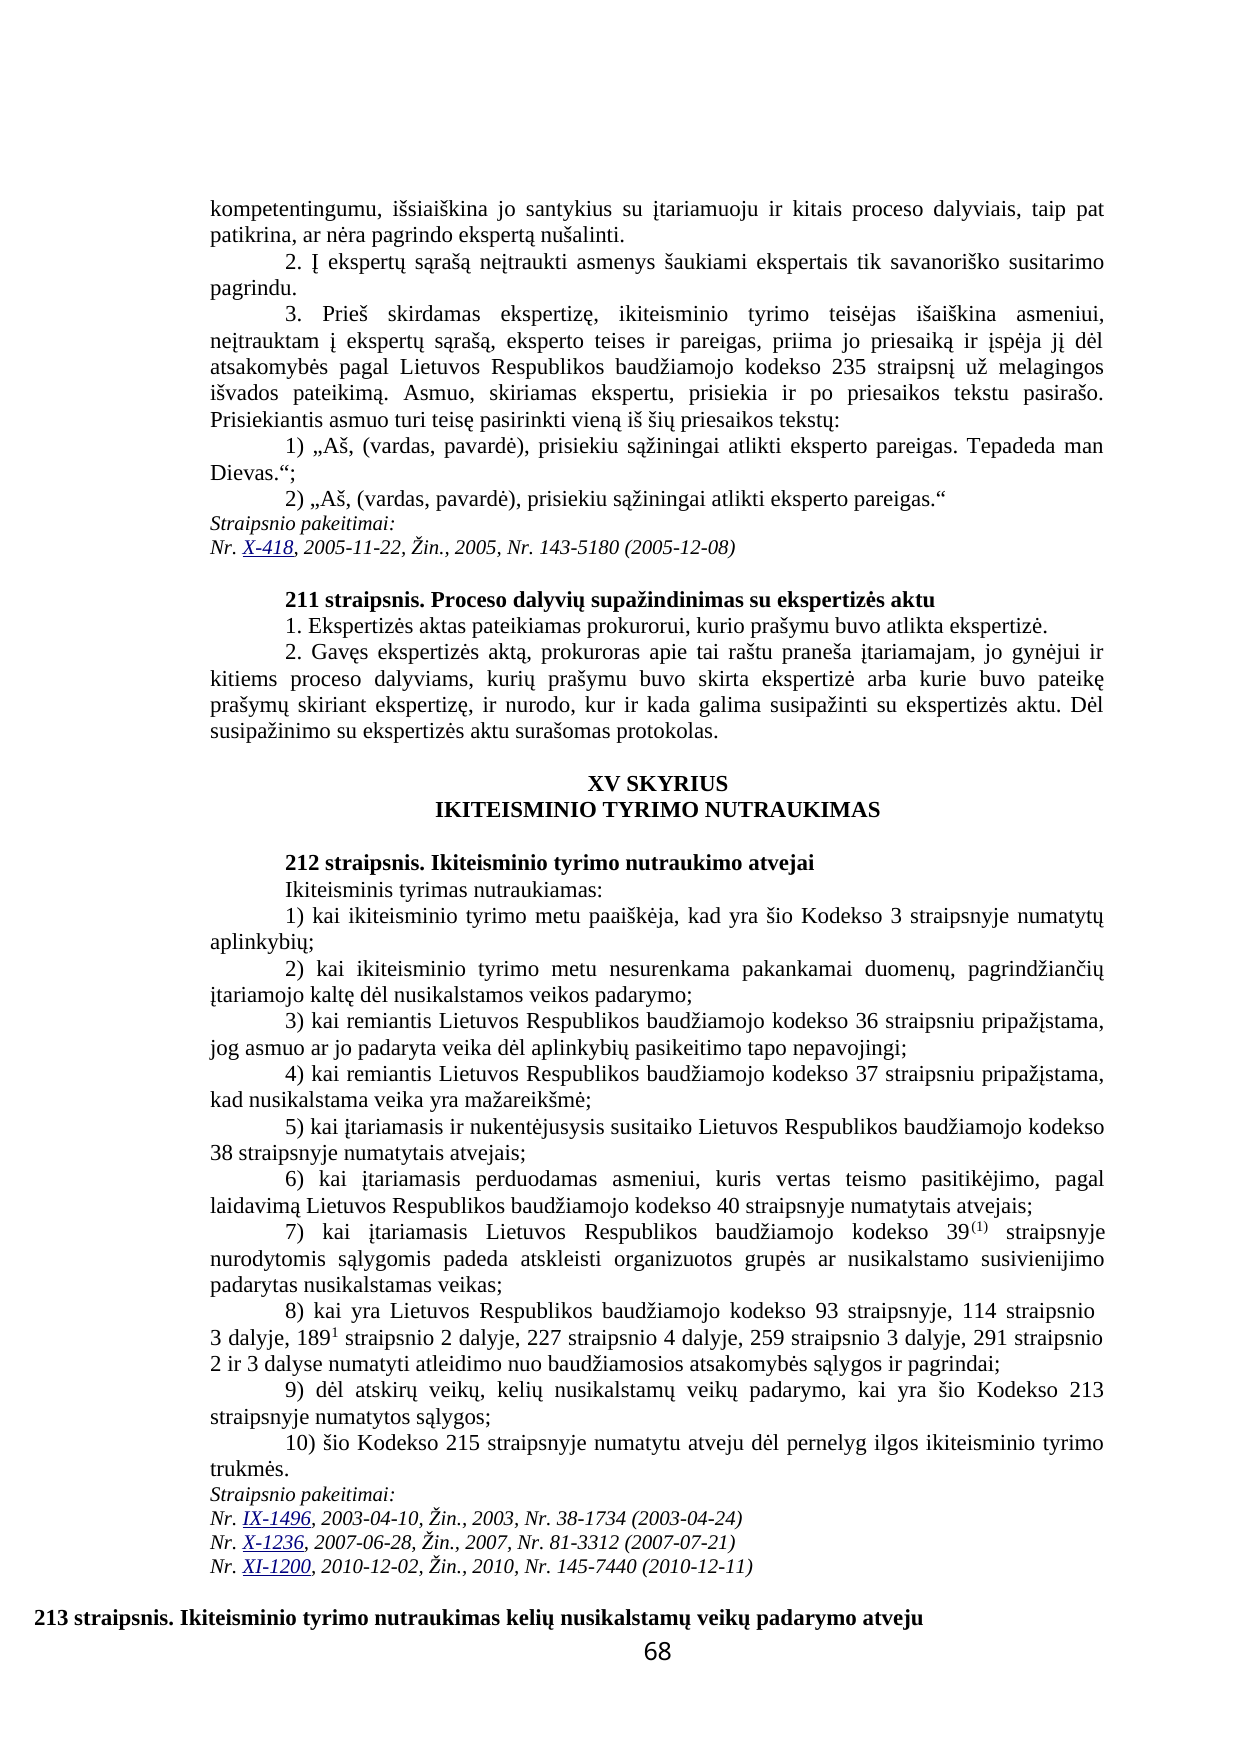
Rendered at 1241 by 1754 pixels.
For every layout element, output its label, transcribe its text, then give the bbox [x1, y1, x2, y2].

text 7) kai įtariamasis Lietuvos Respublikos baudžiamojo kodekso 39(1) straipsnyje nurodytomis sąlygomis padeda atskleisti organizuotos grupės ar nusikalstamo susivienijimo padarytas nusikalstamas veikas; [210, 1218, 1106, 1297]
text 2) kai ikiteisminio tyrimo metu nesurenkama pakankamai duomenų, pagrindžiančių įtariamojo kaltę dėl nusikalstamos veikos padarymo; [210, 955, 1106, 1007]
text 212 straipsnis. Ikiteisminio tyrimo nutraukimo atvejai [210, 849, 1106, 876]
text 1) „Aš, (vardas, pavardė), prisiekiu sąžiningai atlikti eksperto pareigas. Tepadeda man Dievas.“; [210, 432, 1106, 485]
text 10) šio Kodekso 215 straipsnyje numatytu atveju dėl pernelyg ilgos ikiteisminio tyrimo trukmės. [210, 1429, 1106, 1482]
text 1) kai ikiteisminio tyrimo metu paaiškėja, kad yra šio Kodekso 3 straipsnyje numatytų aplinkybių; [210, 902, 1106, 955]
text 3) kai remiantis Lietuvos Respublikos baudžiamojo kodekso 36 straipsniu pripažįstama, jog asmuo ar jo padaryta veika dėl aplinkybių pasikeitimo tapo nepavojingi; [210, 1007, 1106, 1060]
text Straipsnio pakeitimai: [210, 511, 1106, 535]
text kompetentingumu, išsiaiškina jo santykius su įtariamuoju ir kitais proceso dalyviais, taip pat patikrina, ar nėra pagrindo ekspertą nušalinti. [210, 195, 1106, 248]
text 4) kai remiantis Lietuvos Respublikos baudžiamojo kodekso 37 straipsniu pripažįstama, kad nusikalstama veika yra mažareikšmė; [210, 1060, 1106, 1113]
text Ikiteisminio tyrimo nutraukimas [210, 797, 1106, 823]
text Nr. X-418, 2005-11-22, Žin., 2005, Nr. 143-5180 (2005-12-08) [210, 535, 1106, 559]
text 5) kai įtariamasis ir nukentėjusysis susitaiko Lietuvos Respublikos baudžiamojo kodekso 38 straipsnyje numatytais atvejais; [210, 1113, 1106, 1166]
text 211 straipsnis. Proceso dalyvių supažindinimas su ekspertizės aktu [210, 586, 1106, 612]
text 2. Gavęs ekspertizės aktą, prokuroras apie tai raštu praneša įtariamajam, jo gynėjui ir kitiems proceso dalyviams, kurių prašymu buvo skirta ekspertizė arba kurie buvo pateikę prašymų skiriant ekspertizę, ir nurodo, kur ir kada galima susipažinti su ekspertizės aktu. Dėl susipažinimo su ekspertizės aktu surašomas protokolas. [210, 638, 1106, 744]
text 8) kai yra Lietuvos Respublikos baudžiamojo kodekso 93 straipsnyje, 114 straipsnio 3 dalyje, 1891 straipsnio 2 dalyje, 227 straipsnio 4 dalyje, 259 straipsnio 3 dalyje, 291 straipsnio 2 ir 3 dalyse numatyti atleidimo nuo baudžiamosios atsakomybės sąlygos ir pagrindai; [210, 1297, 1106, 1376]
text Nr. IX-1496, 2003-04-10, Žin., 2003, Nr. 38-1734 (2003-04-24) [210, 1506, 1106, 1530]
text Nr. XI-1200, 2010-12-02, Žin., 2010, Nr. 145-7440 (2010-12-11) [210, 1554, 1106, 1578]
text Nr. X-1236, 2007-06-28, Žin., 2007, Nr. 81-3312 (2007-07-21) [210, 1530, 1106, 1554]
text 1. Ekspertizės aktas pateikiamas prokurorui, kurio prašymu buvo atlikta ekspertizė. [210, 612, 1106, 638]
text 213 straipsnis. Ikiteisminio tyrimo nutraukimas kelių nusikalstamų veikų padarymo atveju [34, 1604, 1106, 1631]
subtitle XV skyrius [210, 770, 1106, 797]
text 2) „Aš, (vardas, pavardė), prisiekiu sąžiningai atlikti eksperto pareigas.“ [210, 485, 1106, 511]
text 3. Prieš skirdamas ekspertizę, ikiteisminio tyrimo teisėjas išaiškina asmeniui, neįtrauktam į ekspertų sąrašą, eksperto teises ir pareigas, priima jo priesaiką ir įspėja jį dėl atsakomybės pagal Lietuvos Respublikos baudžiamojo kodekso 235 straipsnį už melagingos išvados pateikimą. Asmuo, skiriamas ekspertu, prisiekia ir po priesaikos tekstu pasirašo. Prisiekiantis asmuo turi teisę pasirinkti vieną iš šių priesaikos tekstų: [210, 300, 1106, 432]
text 6) kai įtariamasis perduodamas asmeniui, kuris vertas teismo pasitikėjimo, pagal laidavimą Lietuvos Respublikos baudžiamojo kodekso 40 straipsnyje numatytais atvejais; [210, 1166, 1106, 1218]
text Ikiteisminis tyrimas nutraukiamas: [210, 876, 1106, 902]
text 9) dėl atskirų veikų, kelių nusikalstamų veikų padarymo, kai yra šio Kodekso 213 straipsnyje numatytos sąlygos; [210, 1376, 1106, 1429]
text Straipsnio pakeitimai: [210, 1482, 1106, 1506]
text 2. Į ekspertų sąrašą neįtraukti asmenys šaukiami ekspertais tik savanoriško susitarimo pagrindu. [210, 248, 1106, 300]
